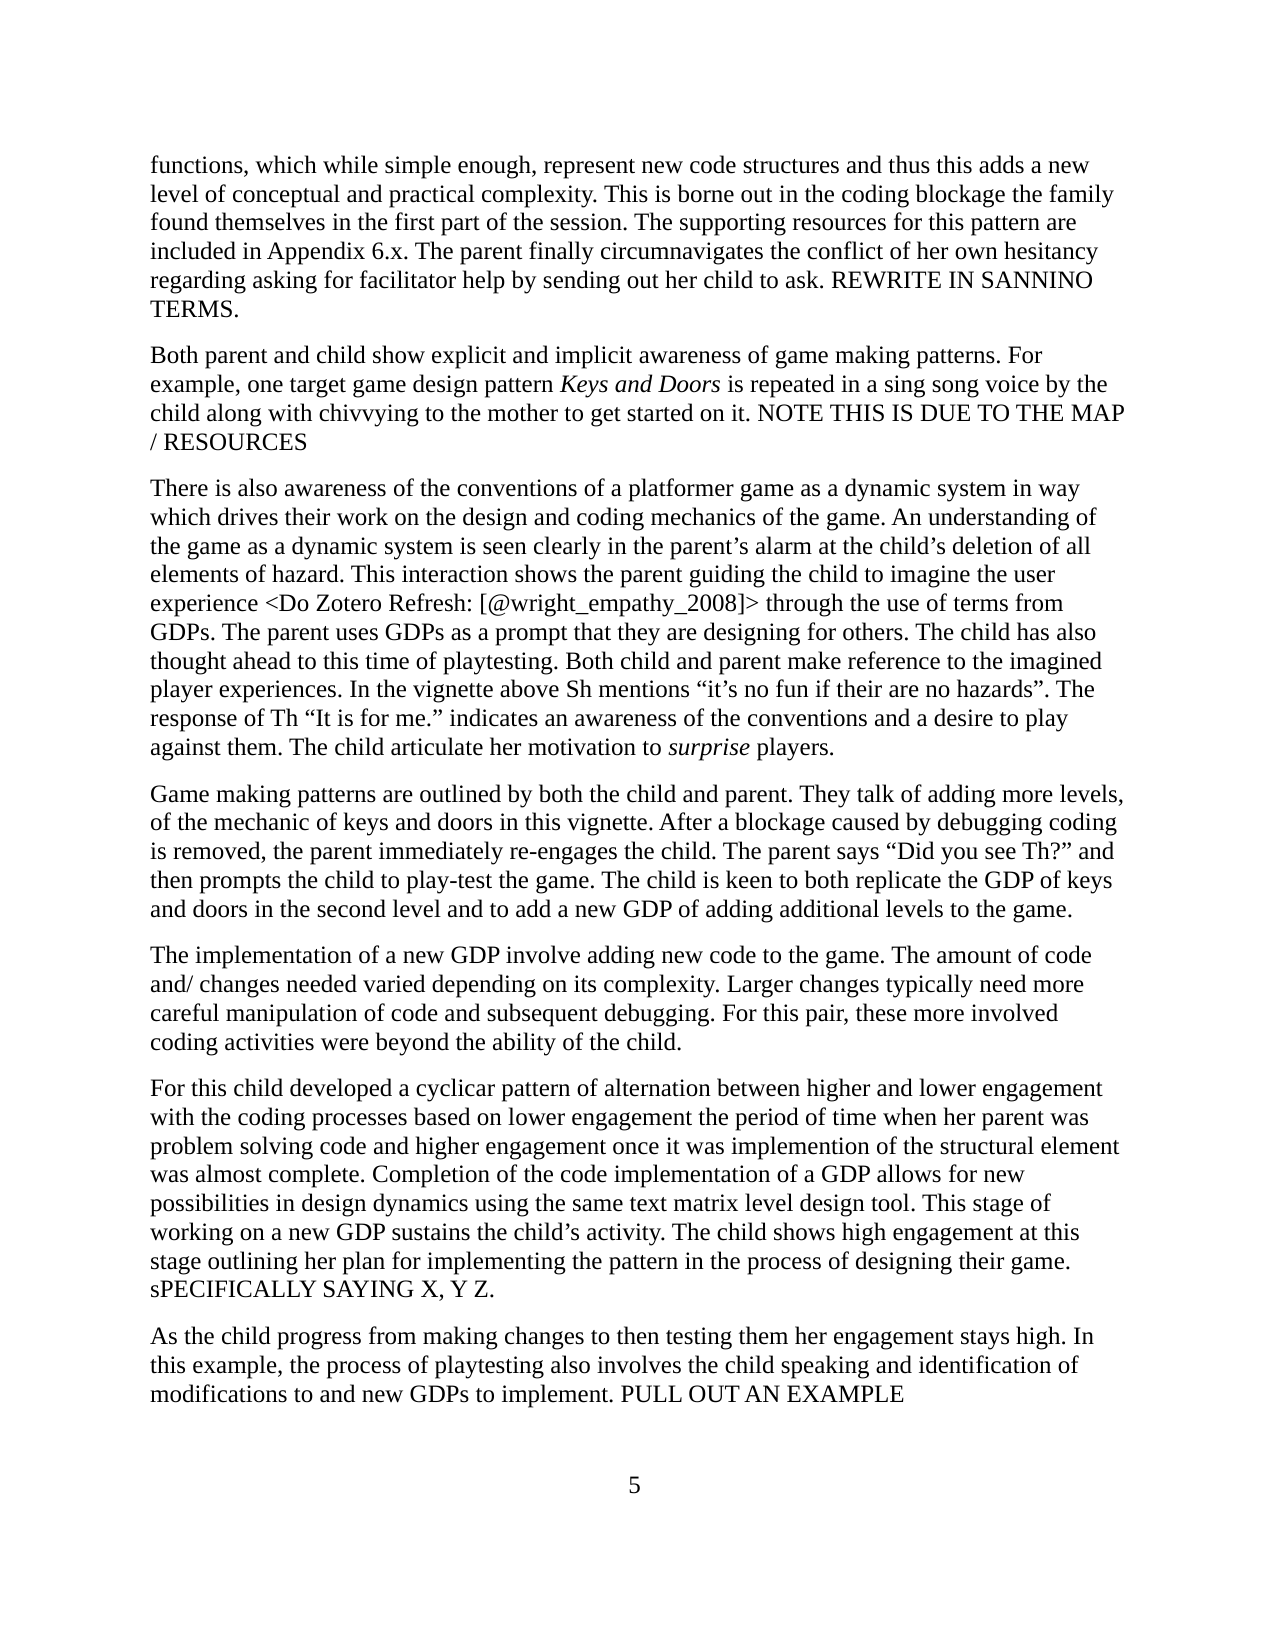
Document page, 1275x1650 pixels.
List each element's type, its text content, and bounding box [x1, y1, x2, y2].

text For this child developed a cyclicar pattern of alternation between higher and lower engagement with the coding processes based on lower engagement the period of time when her parent was problem solving code and higher engagement once it was implemention of the structural element was almost complete. Completion of the code implementation of a GDP allows for new possibilities in design dynamics using the same text matrix level design tool. This stage of working on a new GDP sustains the child’s activity. The child shows high engagement at this stage outlining her plan for implementing the pattern in the process of designing their game. sPECIFICALLY SAYING X, Y Z. [150, 1073, 1125, 1303]
text There is also awareness of the conventions of a platformer game as a dynamic system in way which drives their work on the design and coding mechanics of the game. An understanding of the game as a dynamic system is seen clearly in the parent’s alarm at the child’s deletion of all elements of hazard. This interaction shows the parent guiding the child to imagine the user experience <Do Zotero Refresh: [@wright_empathy_2008]> through the use of terms from GDPs. The parent uses GDPs as a prompt that they are designing for others. The child has also thought ahead to this time of playtesting. Both child and parent make reference to the imagined player experiences. In the vignette above Sh mentions “it’s no fun if their are no hazards”. The response of Th “It is for me.” indicates an awareness of the conventions and a desire to play against them. The child articulate her motivation to surprise players. [150, 473, 1125, 761]
text The implementation of a new GDP involve adding new code to the game. The amount of code and/ changes needed varied depending on its complexity. Larger changes typically need more careful manipulation of code and subsequent debugging. For this pair, these more involved coding activities were beyond the ability of the child. [150, 940, 1125, 1055]
text Both parent and child show explicit and implicit awareness of game making patterns. For example, one target game design pattern Keys and Doors is repeated in a sing song voice by the child along with chivvying to the mother to get started on it. NOTE THIS IS DUE TO THE MAP / RESOURCES [150, 340, 1125, 455]
text Game making patterns are outlined by both the child and parent. They talk of adding more levels, of the mechanic of keys and doors in this vignette. After a blockage caused by debugging coding is removed, the parent immediately re-engages the child. The parent says “Did you see Th?” and then prompts the child to play-test the game. The child is keen to both replicate the GDP of keys and doors in the second level and to add a new GDP of adding additional levels to the game. [150, 779, 1125, 922]
text As the child progress from making changes to then testing them her engagement stays high. In this example, the process of playtesting also involves the child speaking and identification of modifications to and new GDPs to implement. PULL OUT AN EXAMPLE [150, 1321, 1125, 1407]
text functions, which while simple enough, represent new code structures and thus this adds a new level of conceptual and practical complexity. This is borne out in the coding blockage the family found themselves in the first part of the session. The supporting resources for this pattern are included in Appendix 6.x. The parent finally circumnavigates the conflict of her own hesitancy regarding asking for facilitator help by sending out her child to ask. REWRITE IN SANNINO TERMS. [150, 150, 1125, 322]
